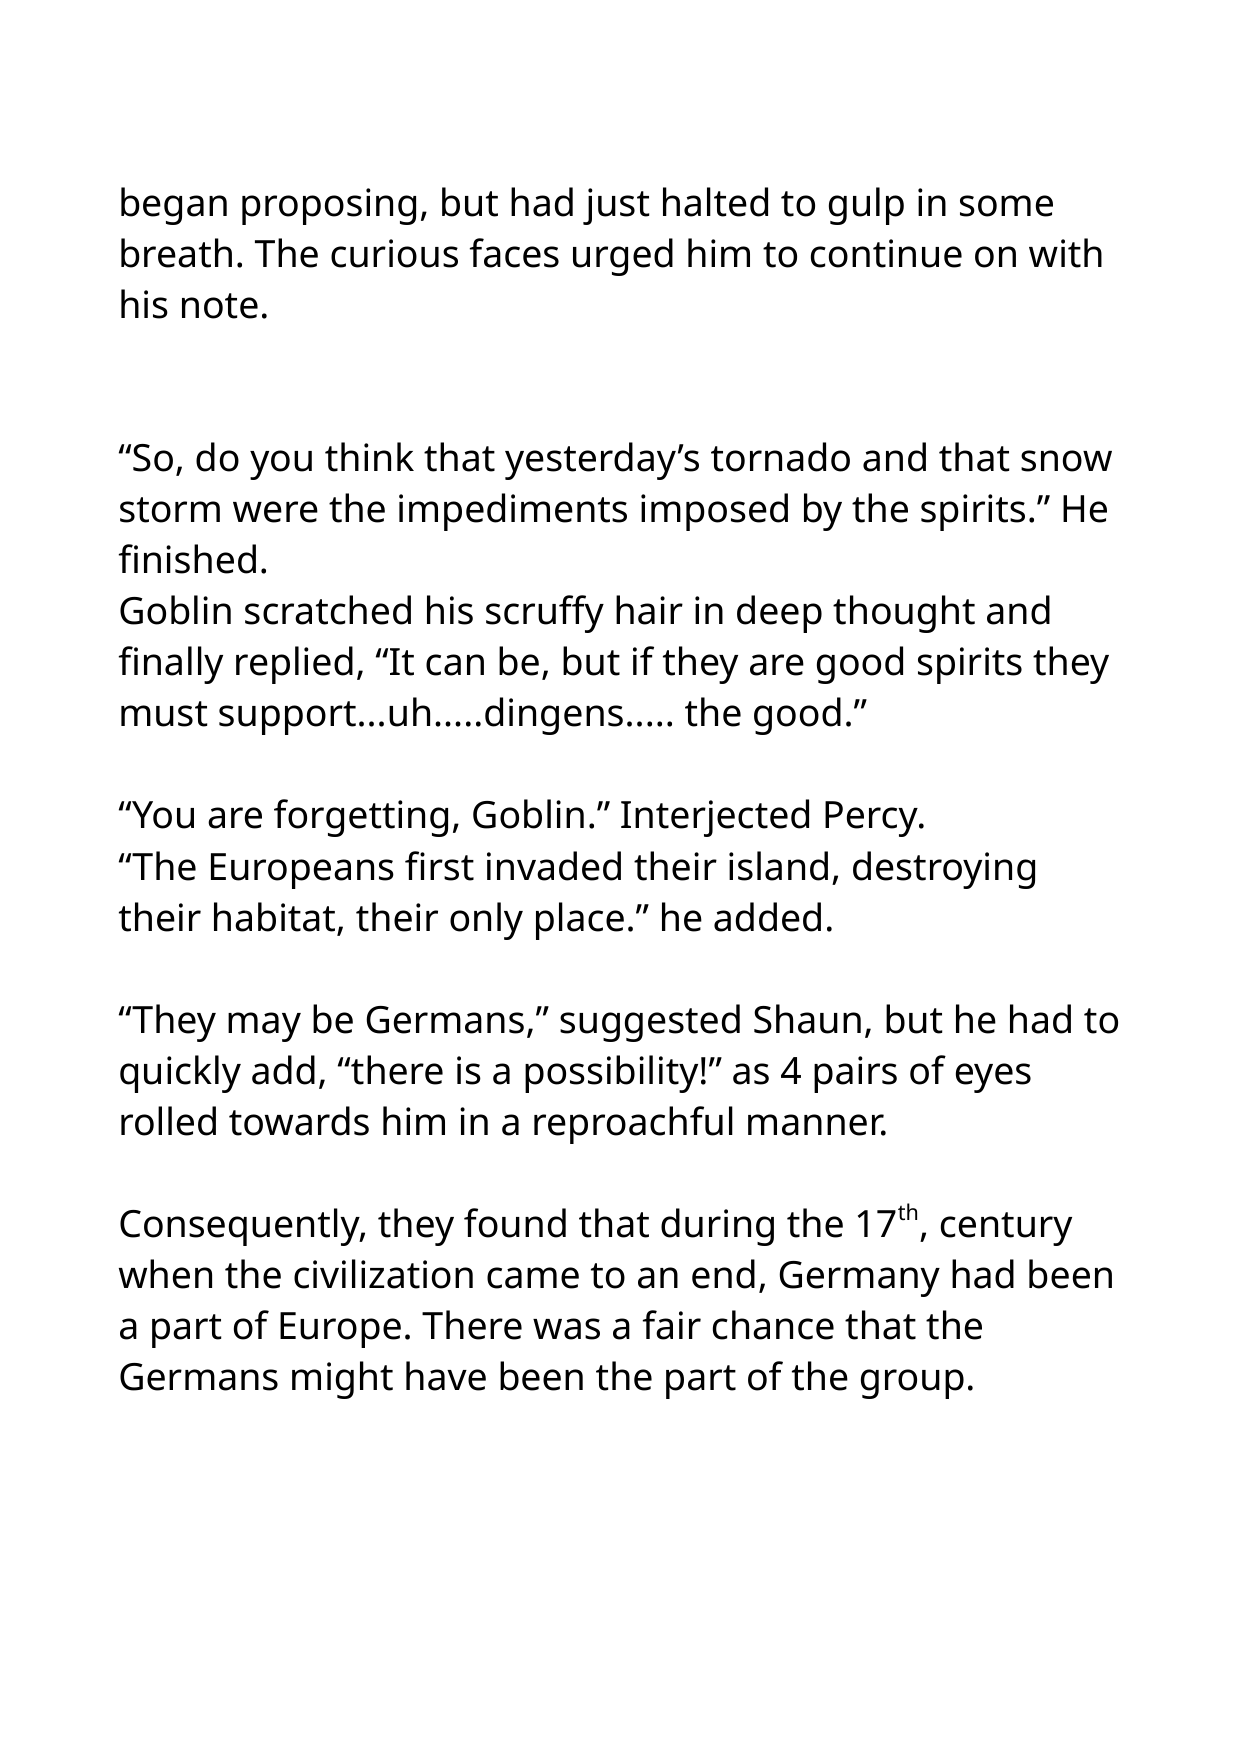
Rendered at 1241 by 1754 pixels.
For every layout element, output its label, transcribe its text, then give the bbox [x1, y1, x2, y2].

text Goblin scratched his scruffy hair in deep thought and finally replied, “It can be, but if they are good spirits they must support...uh.....dingens..... the good.” [118, 585, 1122, 738]
text “So, do you think that yesterday’s tornado and that snow storm were the impediments imposed by the spirits.” He finished. [118, 432, 1122, 585]
text “You are forgetting, Goblin.” Interjected Percy. [118, 789, 1122, 840]
text “The Europeans first invaded their island, destroying their habitat, their only place.” he added. [118, 840, 1122, 942]
text “They may be Germans,” suggested Shaun, but he had to quickly add, “there is a possibility!” as 4 pairs of eyes rolled towards him in a reproachful manner. [118, 993, 1122, 1146]
text began proposing, but had just halted to gulp in some breath. The curious faces urged him to continue on with his note. [118, 176, 1122, 329]
text Consequently, they found that during the 17th, century when the civilization came to an end, Germany had been a part of Europe. There was a fair chance that the Germans might have been the part of the group. [118, 1197, 1122, 1401]
